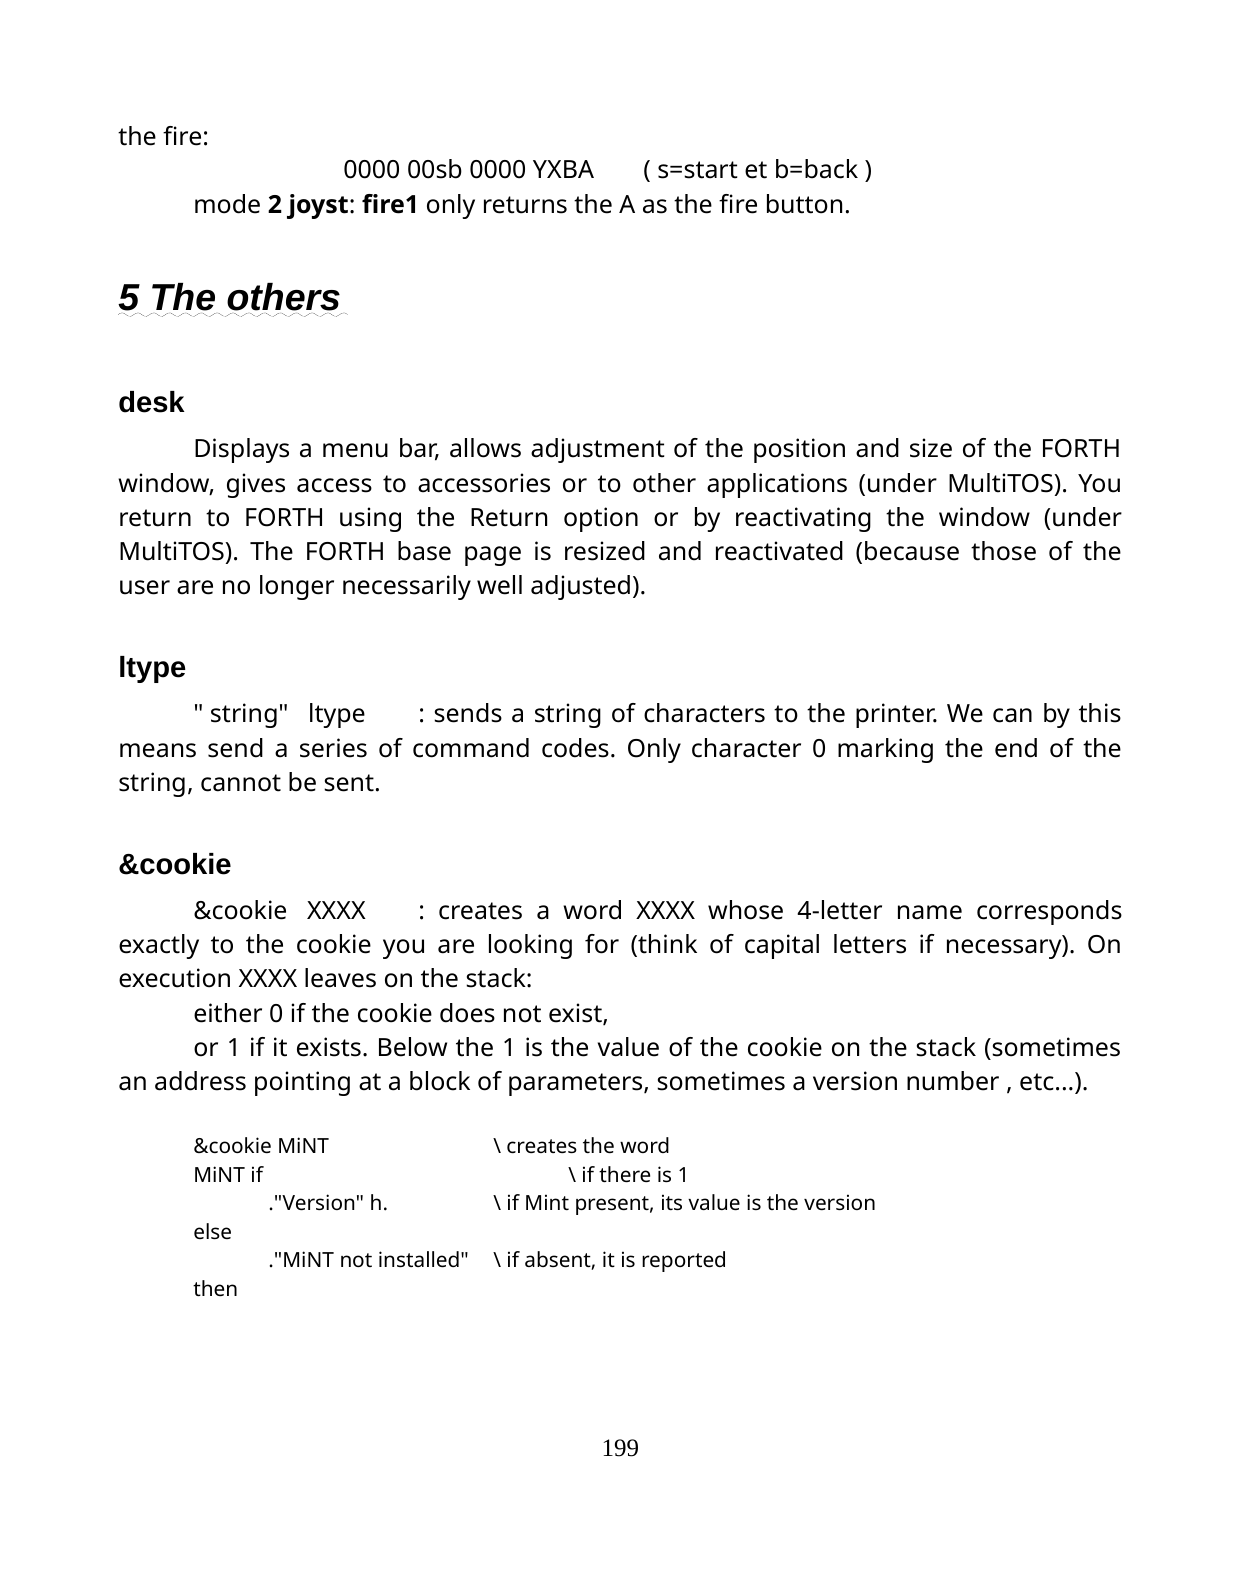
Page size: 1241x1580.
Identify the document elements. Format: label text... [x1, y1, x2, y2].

text &cookie XXXX : creates a word XXXX whose 4-letter name corresponds exactly to the cookie you are looking for (think of capital letters if necessary). On execution XXXX leaves on the stack: [118, 893, 1123, 995]
text then [118, 1274, 1123, 1302]
text MiNT if \ if there is 1 [118, 1160, 1123, 1188]
subtitle 5 The others [118, 275, 1122, 318]
text ."Version" h. \ if Mint present, its value is the version [118, 1188, 1123, 1217]
text &cookie MiNT \ creates the word [118, 1131, 1123, 1160]
text 0000 00sb 0000 YXBA ( s=start et b=back ) [118, 152, 1123, 186]
text or 1 if it exists. Below the 1 is the value of the cookie on the stack (sometimes an address pointing at a block of parameters, sometimes a version number , etc...). [118, 1029, 1123, 1097]
text ."MiNT not installed" \ if absent, it is reported [118, 1245, 1123, 1274]
text the fire: [118, 118, 1123, 152]
text " string" ltype : sends a string of characters to the printer. We can by this means send a series of command codes. Only character 0 marking the end of the string, cannot be sent. [118, 696, 1123, 798]
text Displays a menu bar, allows adjustment of the position and size of the FORTH window, gives access to accessories or to other applications (under MultiTOS). You return to FORTH using the Return option or by reactivating the window (under MultiTOS). The FORTH base page is resized and reactivated (because those of the user are no longer necessarily well adjusted). [118, 431, 1123, 601]
subtitle ltype [118, 650, 1122, 684]
subtitle desk [118, 385, 1122, 419]
text else [118, 1217, 1123, 1245]
text mode 2 joyst: fire1 only returns the A as the fire button. [118, 186, 1123, 220]
subtitle &cookie [118, 847, 1122, 881]
text either 0 if the cookie does not exist, [118, 995, 1123, 1029]
